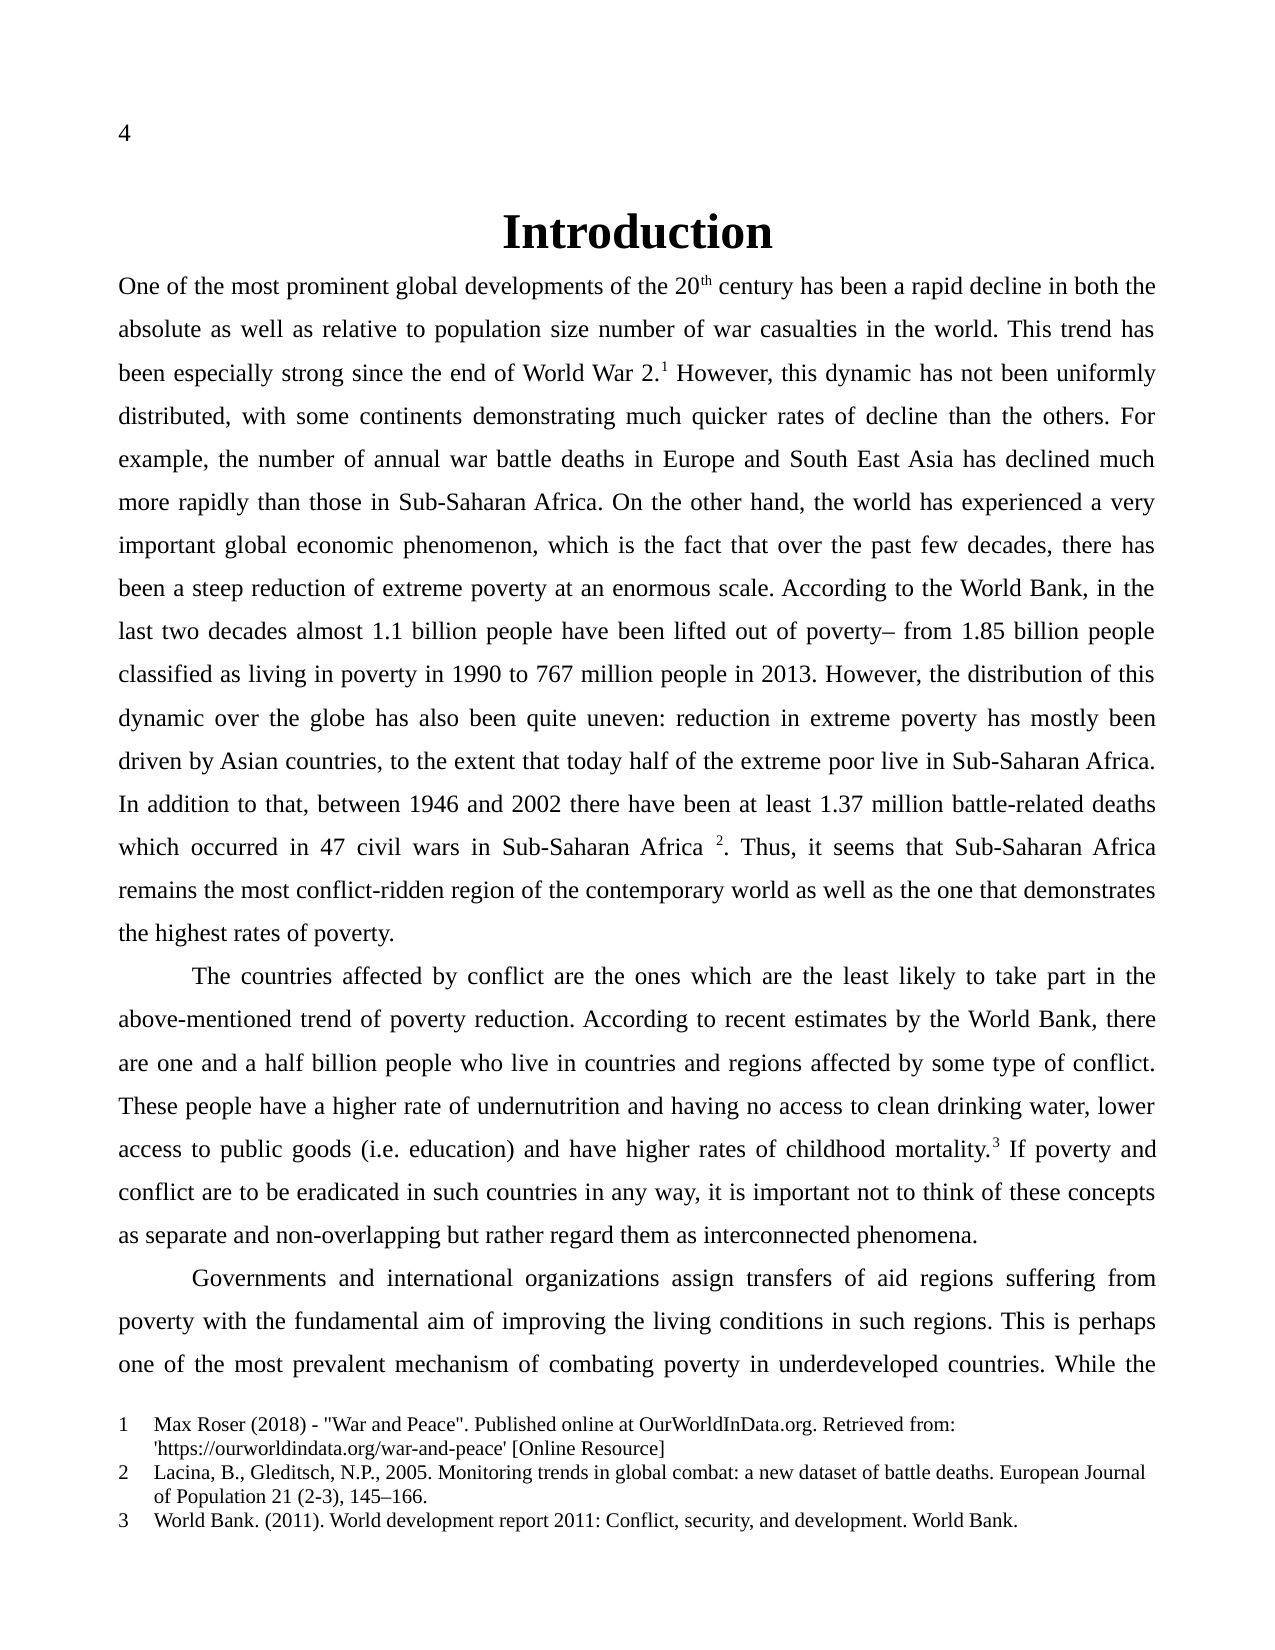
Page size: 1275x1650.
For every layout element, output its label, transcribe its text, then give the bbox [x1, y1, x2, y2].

text The countries affected by conflict are the ones which are the least likely to take part in the above-mentioned trend of poverty reduction. According to recent estimates by the World Bank, there are one and a half billion people who live in countries and regions affected by some type of conflict. These people have a higher rate of undernutrition and having no access to clean drinking water, lower access to public goods (i.e. education) and have higher rates of childhood mortality. If poverty and conflict are to be eradicated in such countries in any way, it is important not to think of these concepts as separate and non-overlapping but rather regard them as interconnected phenomena. [118, 961, 1157, 1249]
subtitle Introduction [118, 201, 1157, 259]
text One of the most prominent global developments of the 20th century has been a rapid decline in both the absolute as well as relative to population size number of war casualties in the world. This trend has been especially strong since the end of World War 2. However, this dynamic has not been uniformly distributed, with some continents demonstrating much quicker rates of decline than the others. For example, the number of annual war battle deaths in Europe and South East Asia has declined much more rapidly than those in Sub-Saharan Africa. On the other hand, the world has experienced a very important global economic phenomenon, which is the fact that over the past few decades, there has been a steep reduction of extreme poverty at an enormous scale. According to the World Bank, in the last two decades almost 1.1 billion people have been lifted out of poverty– from 1.85 billion people classified as living in poverty in 1990 to 767 million people in 2013. However, the distribution of this dynamic over the globe has also been quite uneven: reduction in extreme poverty has mostly been driven by Asian countries, to the extent that today half of the extreme poor live in Sub-Saharan Africa. In addition to that, between 1946 and 2002 there have been at least 1.37 million battle-related deaths which occurred in 47 civil wars in Sub-Saharan Africa . Thus, it seems that Sub-Saharan Africa remains the most conflict-ridden region of the contemporary world as well as the one that demonstrates the highest rates of poverty. [118, 271, 1157, 947]
text Lacina, B., Gleditsch, N.P., 2005. Monitoring trends in global combat: a new dataset of battle deaths. European Journal of Population 21 (2-3), 145–166. [118, 1460, 1157, 1508]
text World Bank. (2011). World development report 2011: Conflict, security, and development. World Bank. [118, 1508, 1157, 1532]
text Governments and international organizations assign transfers of aid regions suffering from poverty with the fundamental aim of improving the living conditions in such regions. This is perhaps one of the most prevalent mechanism of combating poverty in underdeveloped countries. While the [118, 1263, 1157, 1378]
text Max Roser (2018) - "War and Peace". Published online at OurWorldInData.org. Retrieved from: 'https://ourworldindata.org/war-and-peace' [Online Resource] [118, 1412, 1157, 1460]
